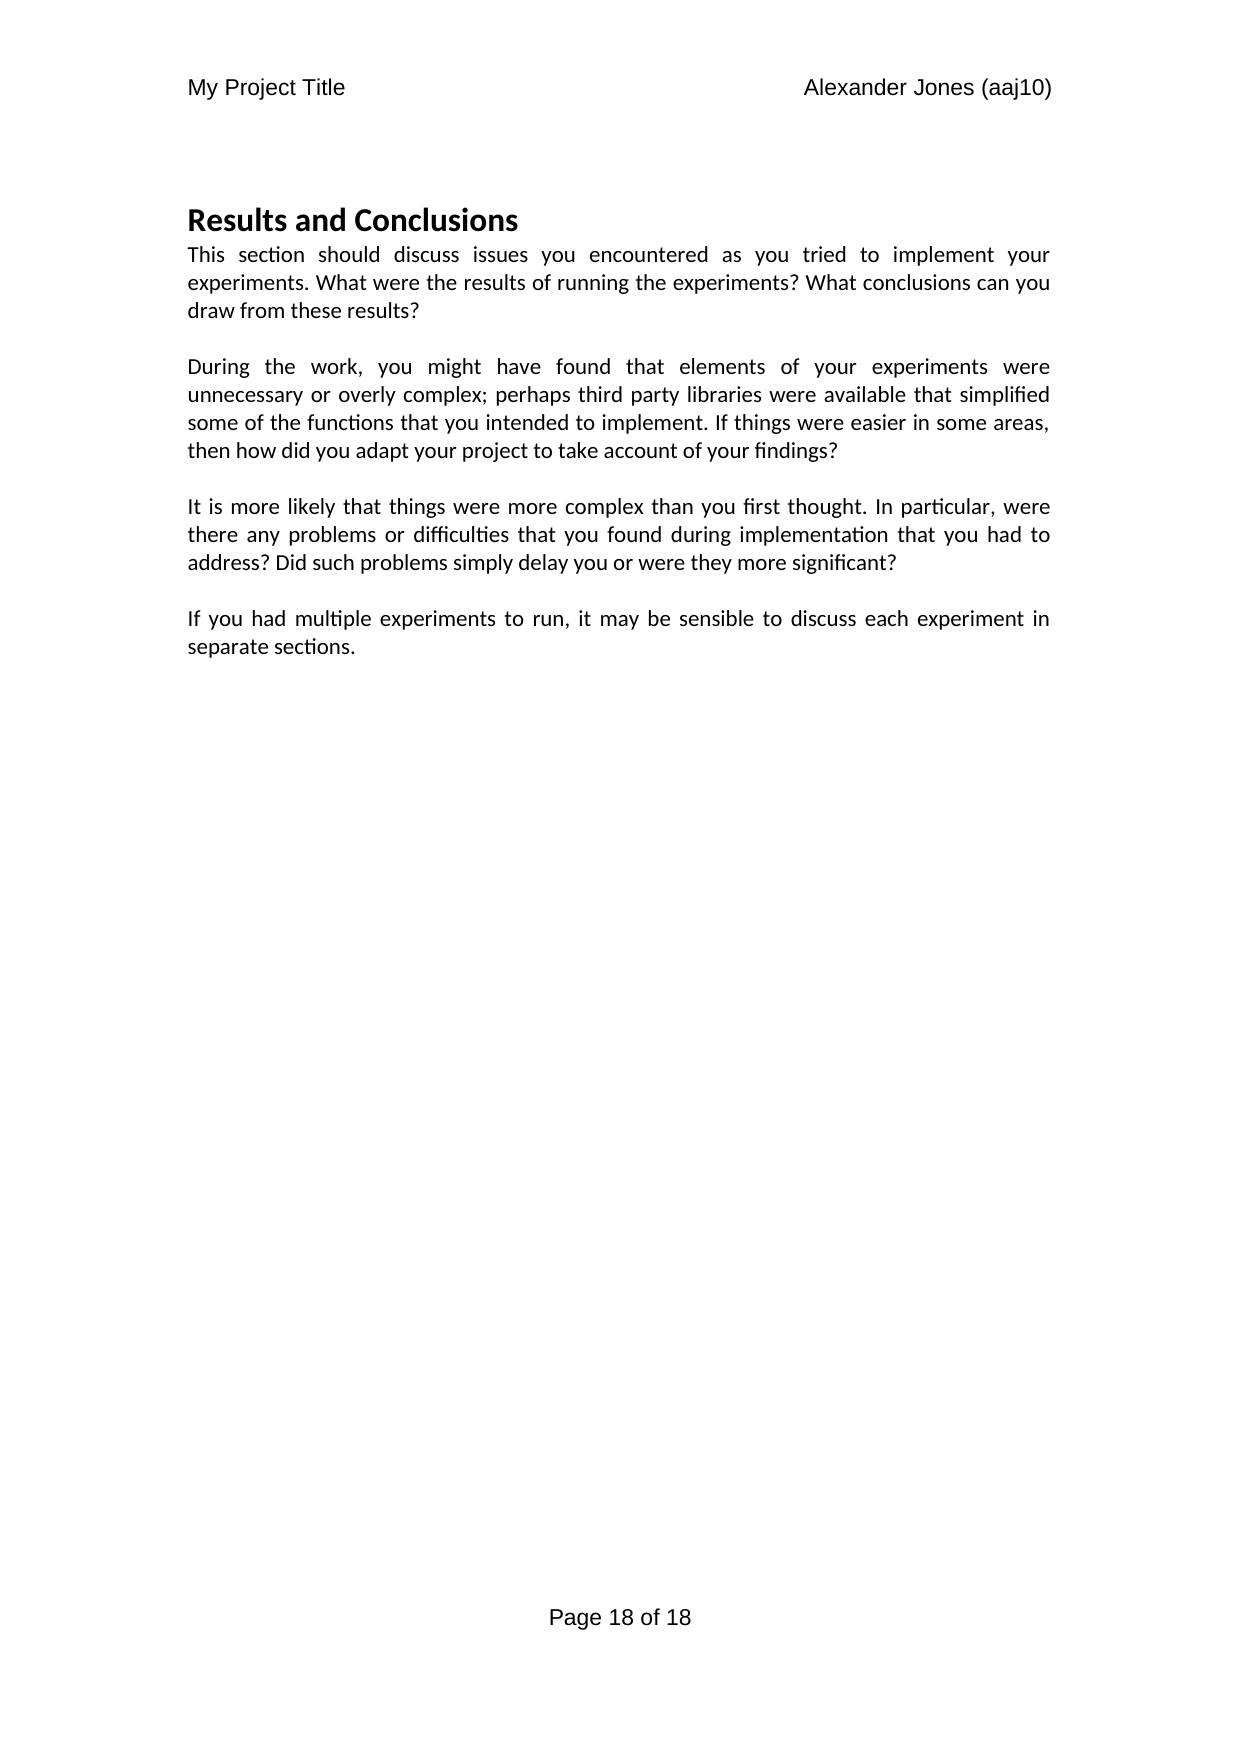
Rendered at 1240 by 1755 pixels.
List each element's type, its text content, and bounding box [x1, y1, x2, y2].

text During the work, you might have found that elements of your experiments were unnecessary or overly complex; perhaps third party libraries were available that simplified some of the functions that you intended to implement. If things were easier in some areas, then how did you adapt your project to take account of your findings? [187, 352, 1052, 464]
subtitle Results and Conclusions [187, 199, 1052, 240]
text If you had multiple experiments to run, it may be sensible to discuss each experiment in separate sections. [187, 604, 1052, 660]
text This section should discuss issues you encountered as you tried to implement your experiments. What were the results of running the experiments? What conclusions can you draw from these results? [187, 240, 1052, 324]
text It is more likely that things were more complex than you first thought. In particular, were there any problems or difficulties that you found during implementation that you had to address? Did such problems simply delay you or were they more significant? [187, 492, 1052, 576]
